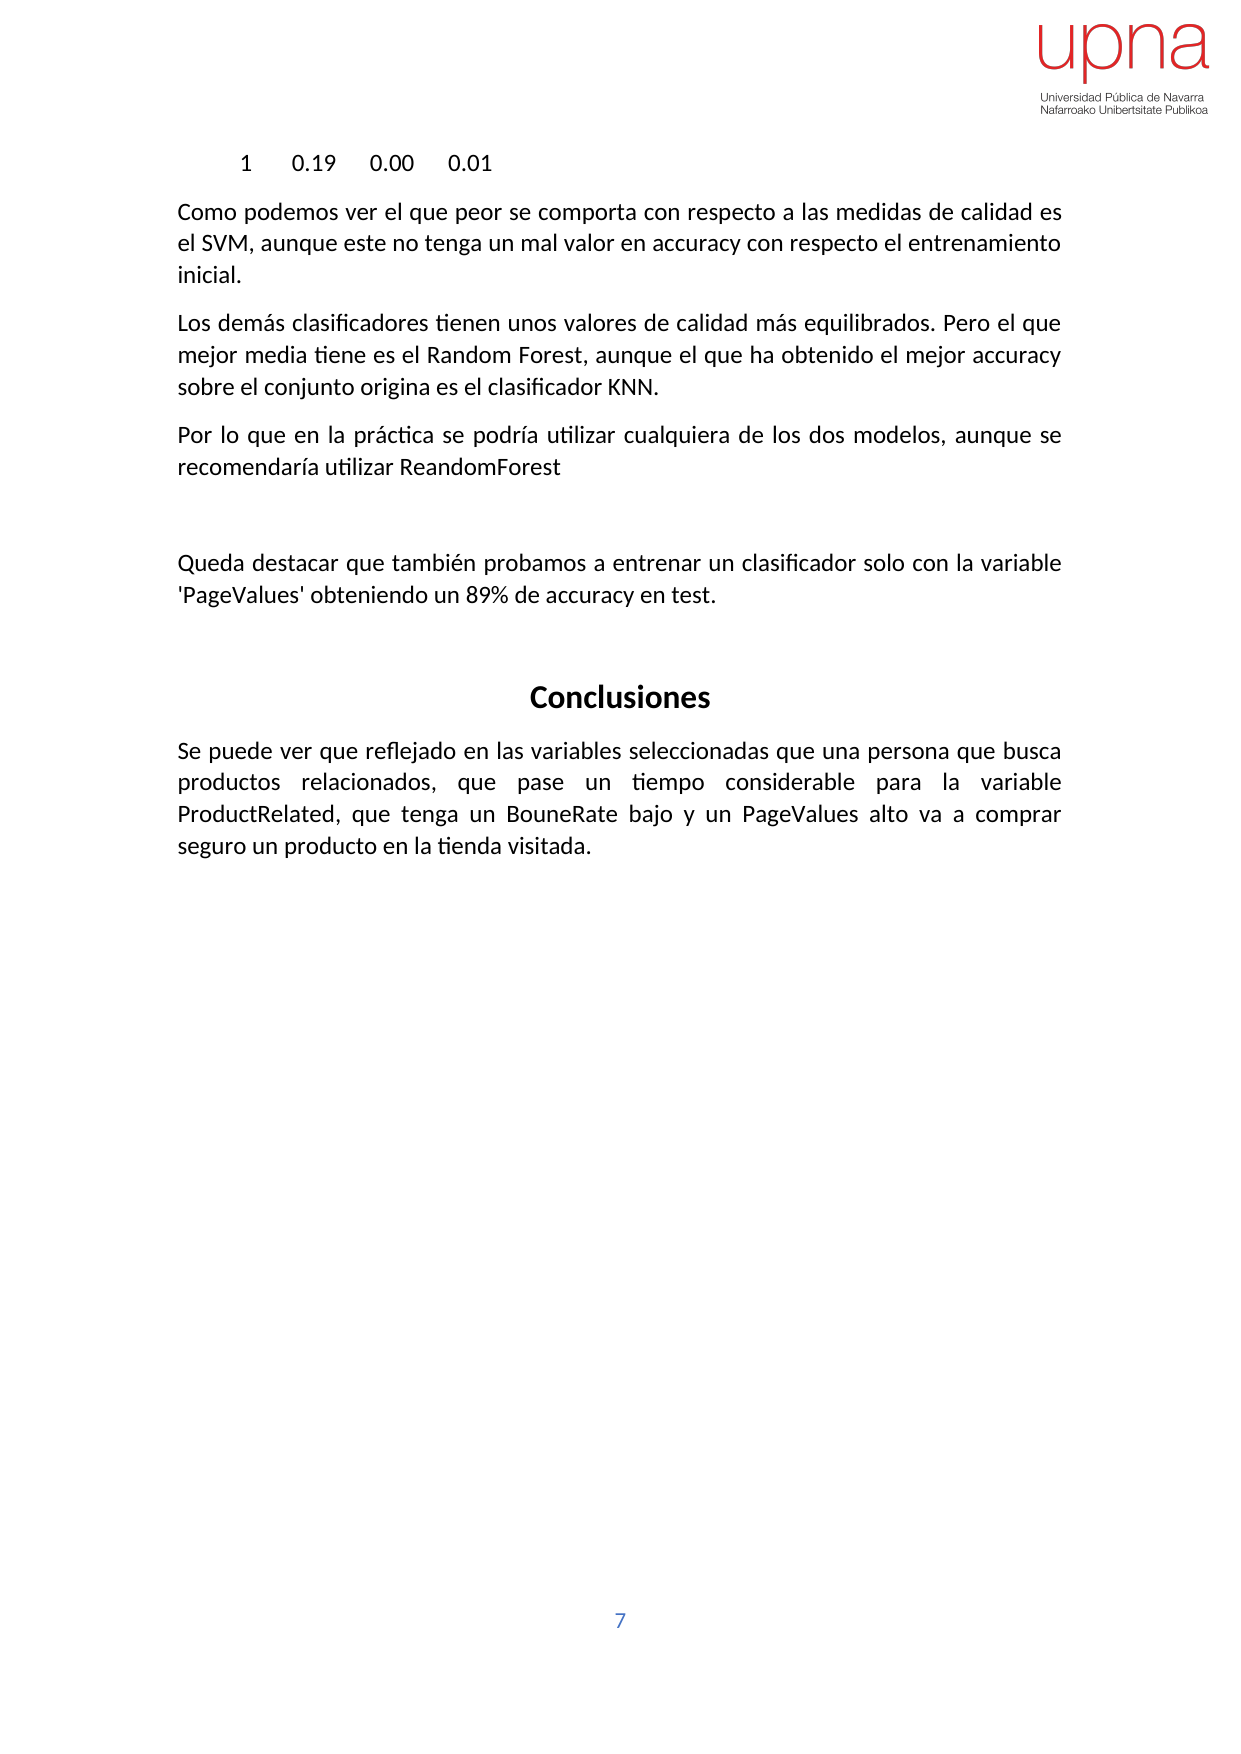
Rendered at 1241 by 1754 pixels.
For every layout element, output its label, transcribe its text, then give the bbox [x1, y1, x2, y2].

text Se puede ver que reflejado en las variables seleccionadas que una persona que busca productos relacionados, que pase un tiempo considerable para la variable ProductRelated, que tenga un BouneRate bajo y un PageValues alto va a comprar seguro un producto en la tienda visitada. [177, 735, 1063, 860]
text 1 0.19 0.00 0.01 [177, 148, 1063, 178]
text Conclusiones [177, 676, 1063, 717]
text Queda destacar que también probamos a entrenar un clasificador solo con la variable 'PageValues' obteniendo un 89% de accuracy en test. [177, 548, 1063, 610]
text Los demás clasificadores tienen unos valores de calidad más equilibrados. Pero el que mejor media tiene es el Random Forest, aunque el que ha obtenido el mejor accuracy sobre el conjunto origina es el clasificador KNN. [177, 308, 1063, 401]
text Por lo que en la práctica se podría utilizar cualquiera de los dos modelos, aunque se recomendaría utilizar ReandomForest [177, 419, 1063, 481]
text Como podemos ver el que peor se comporta con respecto a las medidas de calidad es el SVM, aunque este no tenga un mal valor en accuracy con respecto el entrenamiento inicial. [177, 196, 1063, 290]
